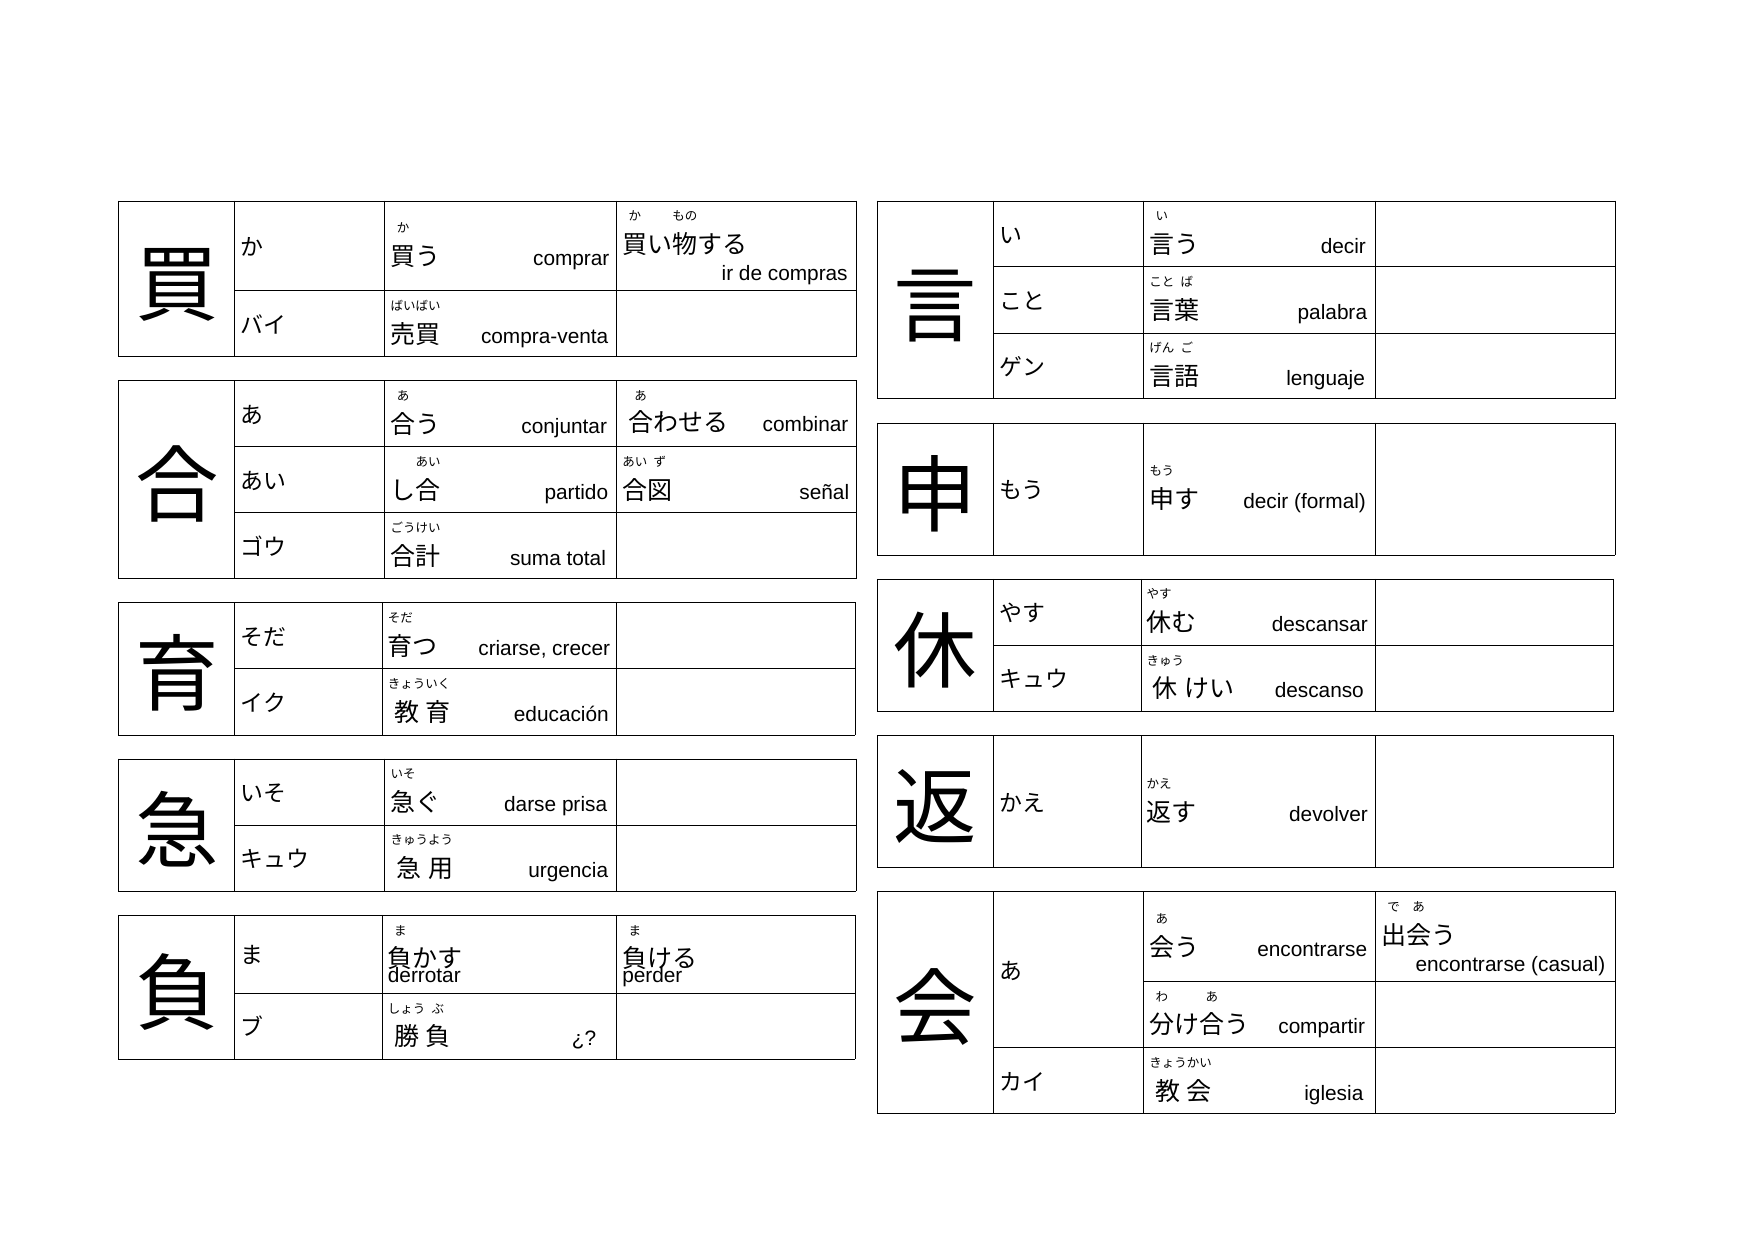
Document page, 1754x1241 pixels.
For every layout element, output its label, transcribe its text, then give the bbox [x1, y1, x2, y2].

table_header もう [994, 424, 1143, 554]
table_cell 分わけ合あう compartir [1144, 982, 1375, 1047]
table_cell [617, 513, 856, 578]
table_header 申 [878, 424, 993, 554]
table_cell [1376, 334, 1615, 398]
table_cell ゴウ [235, 513, 384, 578]
table_header い [994, 202, 1143, 266]
table_cell 合ごう計けい suma total [385, 513, 616, 578]
table_cell [617, 669, 855, 734]
table_cell 言げん語ご lenguaje [1144, 334, 1375, 398]
table_cell キュウ [994, 646, 1141, 711]
table_header 合あう conjuntar [385, 381, 616, 446]
table_header 出で会あう encontrarse (casual) [1376, 892, 1615, 981]
table_cell キュウ [235, 826, 384, 891]
table_cell [617, 291, 856, 356]
table_header 休 [878, 580, 993, 711]
table_header 返かえす devolver [1142, 736, 1375, 867]
table_header 買 [119, 202, 234, 356]
table_header 負 [119, 916, 234, 1059]
table_cell [617, 994, 855, 1059]
table_cell [1376, 267, 1615, 332]
table_cell [1376, 646, 1613, 711]
table_cell イク [235, 669, 382, 734]
table_header [1376, 580, 1613, 644]
table_header 負まかす derrotar [383, 916, 616, 993]
table_cell 勝しょう負ぶ ¿? [383, 994, 616, 1059]
table_header 会 [878, 892, 993, 1113]
table_header 言いう decir [1144, 202, 1375, 266]
table_header 休やすむ descansar [1142, 580, 1375, 644]
table_header 買かう comprar [385, 202, 616, 290]
table_header [1376, 736, 1613, 867]
table_header そだ [235, 603, 382, 668]
table_cell [1376, 1048, 1615, 1113]
table_header あ [235, 381, 384, 446]
table_header 合あわせる combinar [617, 381, 856, 446]
table_header やす [994, 580, 1141, 644]
table_header 育 [119, 603, 234, 734]
table_header か [235, 202, 384, 290]
table_header [1376, 424, 1615, 554]
table_cell あい [235, 447, 384, 512]
table_header 急いそぐ darse prisa [385, 760, 616, 824]
table_cell 合あい図ず señal [617, 447, 856, 512]
table_cell カイ [994, 1048, 1143, 1113]
table_header 負まける perder [617, 916, 855, 993]
table_cell ブ [235, 994, 382, 1059]
table_header 言 [878, 202, 993, 398]
table_header 急 [119, 760, 234, 891]
table_header [617, 603, 855, 668]
table_header 申もうす decir (formal) [1144, 424, 1375, 554]
table_cell 教きょう育いく educación [383, 669, 616, 734]
table_cell バイ [235, 291, 384, 356]
table_cell し合あい partido [385, 447, 616, 512]
table_header 返 [878, 736, 993, 867]
table_cell 教きょう会かい iglesia [1144, 1048, 1375, 1113]
table_cell 売ばい買ばい compra-venta [385, 291, 616, 356]
table_cell 休きゅうけい descanso [1142, 646, 1375, 711]
table_header あ [994, 892, 1143, 1047]
table_header 買かい物ものする ir de compras [617, 202, 856, 290]
table_header いそ [235, 760, 384, 824]
table_cell こと [994, 267, 1143, 332]
table_cell ゲン [994, 334, 1143, 398]
table_header 育そだつ criarse, crecer [383, 603, 616, 668]
table_header かえ [994, 736, 1141, 867]
table_cell 言こと葉ば palabra [1144, 267, 1375, 332]
table_cell 急きゅう用よう urgencia [385, 826, 616, 891]
table_header 会あう encontrarse [1144, 892, 1375, 981]
table_header 合 [119, 381, 234, 578]
table_header [1376, 202, 1615, 266]
table_header ま [235, 916, 382, 993]
table_cell [1376, 982, 1615, 1047]
table_cell [617, 826, 856, 891]
table_header [617, 760, 856, 824]
